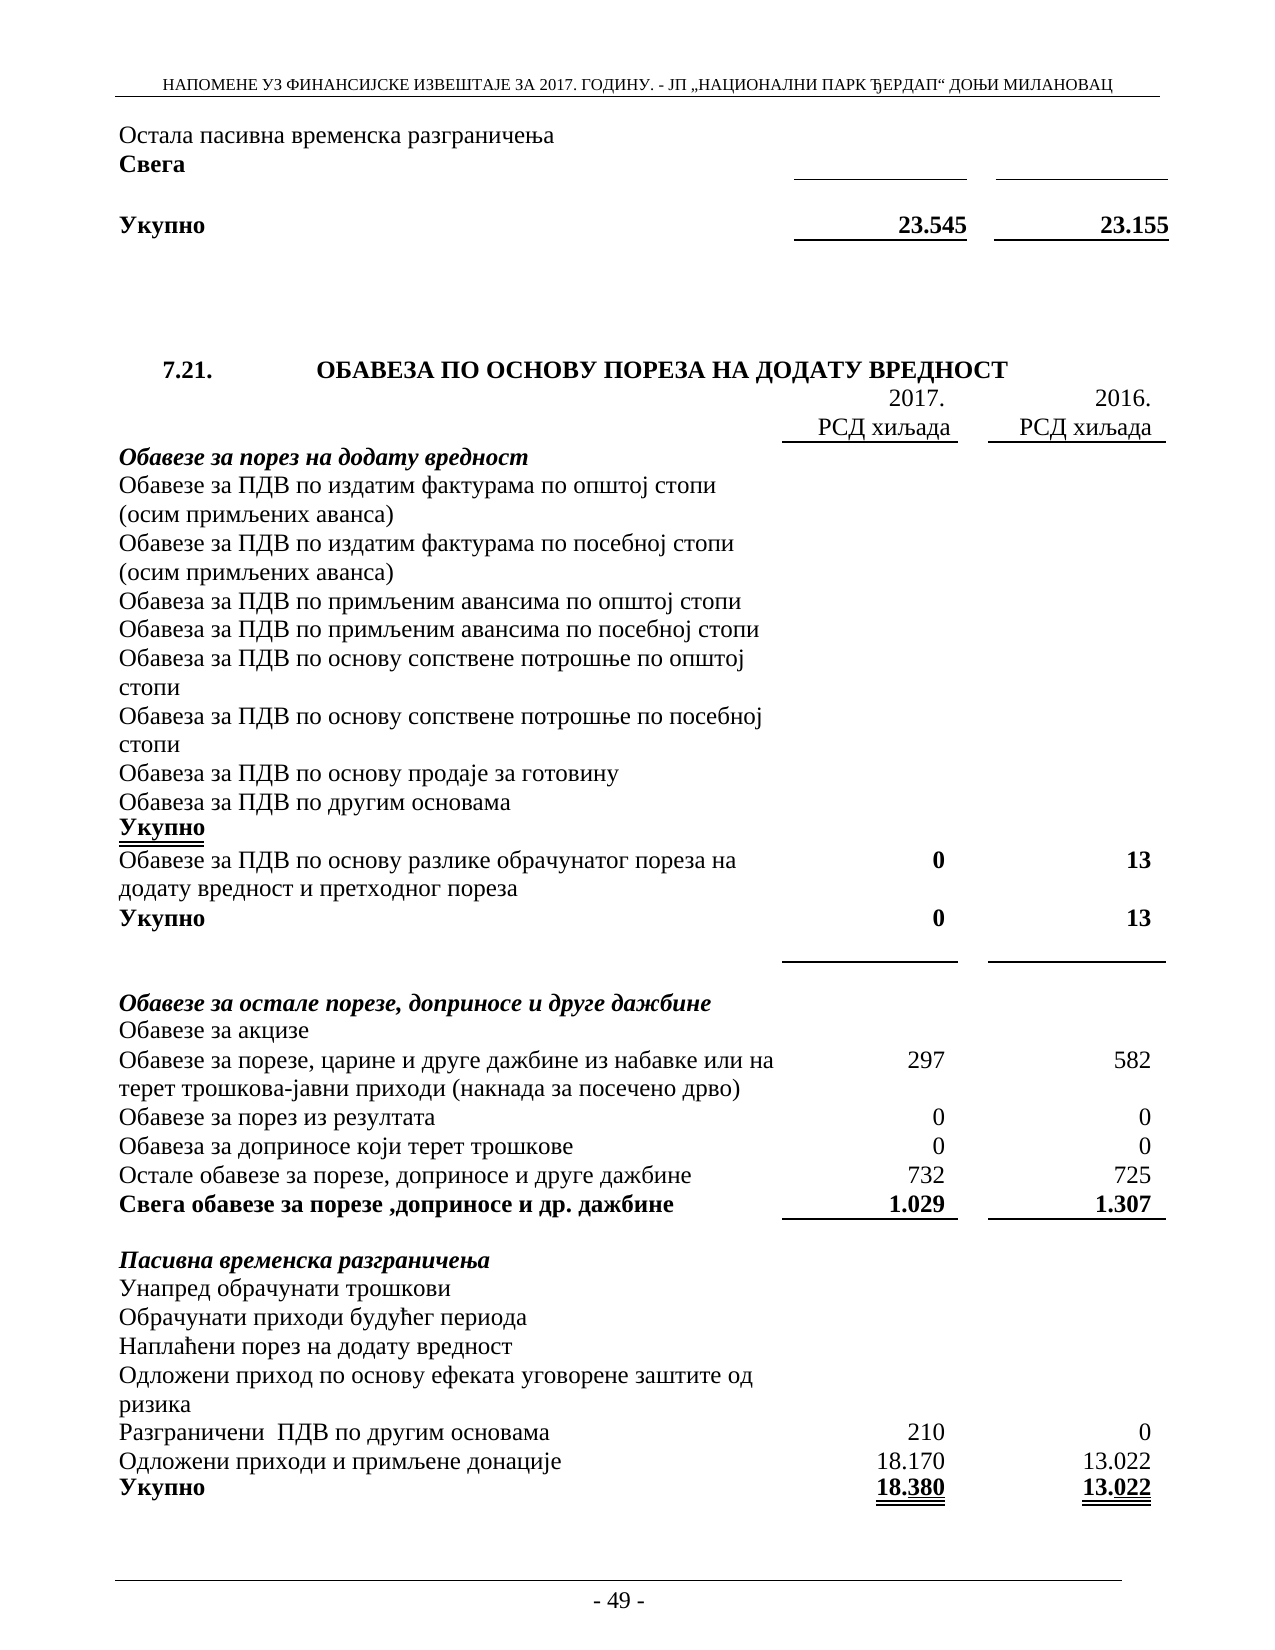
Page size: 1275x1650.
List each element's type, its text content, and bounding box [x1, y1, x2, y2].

table_cell [958, 902, 988, 931]
table_cell [1011, 874, 1082, 902]
table_cell [1082, 1016, 1151, 1045]
table_cell [945, 1016, 957, 1045]
table_cell Обавезе за порезе, царине и друге дажбине из набавке или на [119, 1045, 782, 1073]
table_cell [782, 1500, 876, 1504]
table_cell РСД хиљада [1011, 412, 1166, 441]
table_cell [1151, 1303, 1166, 1331]
table_cell [1082, 443, 1151, 471]
table_cell [1011, 443, 1082, 471]
table_cell [988, 845, 1011, 874]
table_cell Обавеза за ПДВ по другим основама [119, 787, 782, 816]
table_cell [958, 1500, 988, 1504]
table_cell [945, 845, 957, 874]
table_cell [119, 384, 204, 412]
table_cell [958, 672, 988, 701]
table_cell [958, 1418, 988, 1446]
table_cell [958, 1016, 988, 1045]
table_cell [782, 1274, 876, 1302]
table_cell [1082, 1331, 1151, 1360]
table_cell [945, 1131, 957, 1160]
table_cell [1082, 963, 1151, 1016]
table_cell [1151, 1360, 1166, 1389]
table_cell [1151, 672, 1166, 701]
table_cell терет трошкова-јавни приходи (накнада за посечено дрво) [119, 1074, 782, 1102]
table_cell (осим примљених аванса) [119, 557, 782, 586]
table_cell Укупно [119, 816, 312, 841]
table_cell [945, 730, 957, 758]
table_cell Обрачунати приходи будућег периода [119, 1303, 782, 1331]
table_cell Обавезе за ПДВ по основу разлике обрачунатог пореза на [119, 845, 782, 874]
table_cell [1082, 672, 1151, 701]
table_cell Одложени приход по основу ефеката уговорене заштите од [119, 1360, 782, 1389]
table_cell [958, 841, 988, 845]
table_cell [1011, 557, 1082, 586]
table_cell [958, 471, 988, 499]
table_cell [945, 931, 957, 961]
table_cell [876, 730, 945, 758]
table_cell [876, 701, 945, 729]
table_cell [782, 443, 876, 471]
table_header 23.155 [994, 208, 1169, 238]
table_cell [958, 931, 988, 961]
table_cell [782, 758, 876, 787]
table_cell [876, 816, 945, 841]
table_cell Укупно [119, 902, 312, 931]
table_cell [958, 845, 988, 874]
table_cell [945, 841, 957, 845]
table_cell [1166, 1131, 1171, 1160]
table_cell [988, 615, 1011, 643]
table_cell [945, 1160, 957, 1188]
table_cell [782, 1360, 876, 1389]
table_cell [1011, 615, 1082, 643]
table_cell [945, 902, 957, 931]
table_cell [782, 586, 876, 614]
table_cell [1151, 1102, 1166, 1131]
table_cell [958, 1475, 988, 1500]
table_cell [1082, 1220, 1151, 1274]
table_cell [1151, 963, 1166, 1016]
table_cell [312, 1389, 782, 1417]
table_cell [1166, 586, 1171, 614]
table_cell [945, 443, 957, 471]
table_cell [958, 1331, 988, 1360]
table_cell [1151, 1274, 1166, 1302]
table_cell [782, 841, 876, 845]
table_cell [1151, 1131, 1166, 1160]
table_cell Обавеза за доприносе који терет трошкове [119, 1131, 782, 1160]
table_cell [1082, 528, 1151, 557]
table_cell [945, 471, 957, 499]
table_cell [945, 500, 957, 528]
table_cell [876, 787, 945, 816]
table_cell [1082, 1389, 1151, 1417]
table_cell [876, 443, 945, 471]
table_cell [1082, 500, 1151, 528]
table_cell [1011, 500, 1082, 528]
table_cell Обавезе за ПДВ по издатим фактурама по општој стопи [119, 471, 782, 499]
table_cell 2016. [1011, 384, 1151, 412]
table_cell [988, 528, 1011, 557]
table_cell [1166, 902, 1171, 931]
table_cell [782, 1331, 876, 1360]
table_cell [988, 1074, 1011, 1102]
table_cell [1166, 672, 1171, 701]
table_cell [958, 758, 988, 787]
table_cell [1166, 787, 1171, 816]
table_cell [1082, 874, 1151, 902]
table_cell 0 [782, 1102, 945, 1131]
table_cell [1166, 1218, 1171, 1274]
table_cell [958, 643, 988, 672]
table_cell [1151, 1500, 1166, 1504]
table_cell [945, 1475, 957, 1500]
table_cell [1011, 586, 1082, 614]
table_cell [988, 902, 1011, 931]
table_cell [1166, 1418, 1171, 1446]
table_cell [312, 730, 782, 758]
table_cell [958, 787, 988, 816]
table_cell [1082, 816, 1151, 841]
table_cell [1151, 1160, 1166, 1188]
table_cell [1082, 1274, 1151, 1302]
table_cell [1166, 384, 1171, 412]
table_cell [988, 384, 1011, 412]
table_cell [945, 643, 957, 672]
table_cell 2017. [782, 384, 945, 412]
table_cell [1166, 1189, 1171, 1218]
table_cell [945, 1074, 957, 1102]
table_cell [1166, 471, 1171, 499]
table_cell [1011, 841, 1082, 845]
table_cell [1151, 902, 1166, 931]
table_cell [1166, 1360, 1171, 1389]
table_cell [945, 963, 957, 1016]
table_cell [782, 816, 876, 841]
table_cell [782, 963, 876, 1016]
table_cell [988, 471, 1011, 499]
table_cell [782, 615, 876, 643]
table_cell [119, 412, 204, 441]
table_cell 18.170 [782, 1446, 945, 1475]
table_cell [1166, 412, 1171, 441]
table_cell [1082, 841, 1151, 845]
table_cell [1011, 1500, 1082, 1504]
table_cell [204, 384, 312, 412]
table_cell [1082, 787, 1151, 816]
table_cell [312, 1016, 782, 1045]
table_cell [1166, 528, 1171, 557]
table_cell [782, 500, 876, 528]
table_cell [945, 701, 957, 729]
table_header Укупно [119, 208, 794, 238]
table_cell [876, 1220, 945, 1274]
table_cell [1151, 586, 1166, 614]
table_header [1011, 355, 1082, 384]
table_cell [958, 961, 988, 1016]
table_cell [1151, 1016, 1166, 1045]
table_cell [988, 1500, 1011, 1504]
table_cell [958, 1274, 988, 1302]
table_cell [958, 874, 988, 902]
table_cell [1166, 758, 1171, 787]
table_cell [988, 1274, 1011, 1302]
table_cell [958, 586, 988, 614]
table_cell 1.307 [1011, 1189, 1151, 1218]
table_cell [958, 816, 988, 841]
table_cell [945, 1220, 957, 1274]
table_cell [1166, 1274, 1171, 1302]
table_cell [1151, 841, 1166, 845]
table_cell 13 [1011, 845, 1151, 874]
table_cell [876, 557, 945, 586]
table_cell [1166, 1303, 1171, 1331]
table_cell [1151, 443, 1166, 471]
table_cell [958, 1102, 988, 1131]
table_cell [945, 874, 957, 902]
table_cell [876, 528, 945, 557]
table_cell [988, 1016, 1011, 1045]
table_cell Обавезе за остале порезе, доприносе и друге дажбине [119, 931, 782, 1016]
table_header 7.21. [119, 355, 312, 384]
table_cell [945, 1360, 957, 1389]
table_cell [988, 1389, 1011, 1417]
table_cell [1082, 471, 1151, 499]
table_cell [876, 1074, 945, 1102]
table_cell [988, 758, 1011, 787]
table_cell Обавезе за порез из резултата [119, 1102, 782, 1131]
table_cell Унапред обрачунати трошкови [119, 1274, 782, 1302]
table_cell [988, 1475, 1011, 1500]
table_cell [1151, 528, 1166, 557]
table_cell [1151, 500, 1166, 528]
table_cell [958, 730, 988, 758]
table_cell 13.022 [1011, 1475, 1151, 1500]
table_cell додату вредност и претходног пореза [119, 874, 782, 902]
table_cell [1011, 701, 1082, 729]
table_cell [1011, 816, 1082, 841]
table_cell [1011, 963, 1082, 1016]
table_cell [958, 615, 988, 643]
table_cell 0 [782, 845, 945, 874]
table_cell [988, 931, 1011, 961]
text НАПОМЕНЕ УЗ ФИНАНСИЈСКЕ ИЗВЕШТАЈЕ ЗА 2017. ГОДИНУ. - ЈП „НАЦИОНАЛНИ ПАРК ЂЕРДАП“ ДОЊИ МИЛАНОВАЦ [162, 74, 1169, 94]
table_cell [988, 841, 1011, 845]
table_cell [119, 1500, 204, 1504]
table_cell [876, 841, 945, 845]
table_cell [958, 500, 988, 528]
table_cell Обавезе за ПДВ по издатим фактурама по посебној стопи [119, 528, 782, 557]
table_cell 0 [1011, 1418, 1151, 1446]
table_cell Пасивна временска разграничења [119, 1218, 782, 1274]
table_cell [945, 1045, 957, 1073]
table_cell [782, 528, 876, 557]
table_cell Обавеза за ПДВ по примљеним авансима по посебној стопи [119, 615, 782, 643]
table_cell [945, 787, 957, 816]
table_cell 0 [782, 1131, 945, 1160]
table_cell [945, 384, 957, 412]
table_cell [782, 1220, 876, 1274]
table_cell [1082, 586, 1151, 614]
table_cell [988, 557, 1011, 586]
table_cell [988, 643, 1011, 672]
table_cell [876, 672, 945, 701]
table_cell [1151, 874, 1166, 902]
table_cell [1011, 1331, 1082, 1360]
table_cell [988, 730, 1011, 758]
table_cell [1011, 1360, 1082, 1389]
table_cell [958, 1218, 988, 1274]
table_cell [1151, 1389, 1166, 1417]
table_cell Свега обавезе за порезе ,доприносе и др. дажбине [119, 1189, 782, 1218]
table_cell [876, 1303, 945, 1331]
table_cell [1166, 1074, 1171, 1102]
table_cell [945, 1331, 957, 1360]
table_cell [876, 1331, 945, 1360]
table_cell [782, 643, 876, 672]
text Остала пасивна временска разграничења [119, 120, 1169, 149]
table_cell [1082, 701, 1151, 729]
table_cell 18.380 [782, 1475, 945, 1500]
table_cell [1166, 1475, 1171, 1500]
table_cell [958, 441, 988, 471]
table_cell [945, 557, 957, 586]
table_cell [1151, 931, 1166, 961]
table_cell Разграничени ПДВ по другим основама [119, 1418, 782, 1446]
table_cell [988, 1360, 1011, 1389]
table_cell [1166, 615, 1171, 643]
table_cell Обавезе за акцизе [119, 1016, 312, 1045]
table_cell [1011, 1389, 1082, 1417]
table_cell [958, 384, 988, 412]
table_cell [1151, 845, 1166, 874]
table_cell [988, 1160, 1011, 1188]
table_cell [988, 874, 1011, 902]
table_cell [1151, 1418, 1166, 1446]
table_cell [1151, 816, 1166, 841]
table_header [967, 208, 994, 238]
table_cell 0 [782, 902, 945, 931]
table_cell [1011, 672, 1082, 701]
table_cell [1151, 1074, 1166, 1102]
table_cell [1011, 758, 1082, 787]
table_cell [782, 1074, 876, 1102]
table_cell [1151, 557, 1166, 586]
table_cell [876, 615, 945, 643]
table_cell [1166, 931, 1171, 961]
table_cell [988, 1189, 1011, 1218]
table_cell [958, 701, 988, 729]
table_cell [1151, 1446, 1166, 1475]
table_cell [988, 816, 1011, 841]
table_cell [945, 1189, 957, 1218]
table_cell 1.029 [782, 1189, 945, 1218]
table_cell [1166, 500, 1171, 528]
table_cell [1151, 1331, 1166, 1360]
text Свега [119, 149, 1169, 178]
table_cell [945, 1446, 957, 1475]
table_cell [1151, 1475, 1166, 1500]
table_cell [782, 1016, 876, 1045]
table_cell [1151, 758, 1166, 787]
table_cell [958, 1131, 988, 1160]
table_cell [1166, 557, 1171, 586]
table_cell стопи [119, 672, 312, 701]
table_cell Укупно [119, 1475, 312, 1500]
table_cell [945, 1418, 957, 1446]
table_cell [1166, 1389, 1171, 1417]
table_cell РСД хиљада [782, 412, 1011, 441]
table_cell [945, 1102, 957, 1131]
table_cell [782, 471, 876, 499]
table_cell 210 [782, 1418, 945, 1446]
table_cell [988, 1131, 1011, 1160]
table_cell Наплаћени порез на додату вредност [119, 1331, 782, 1360]
table_cell [988, 1331, 1011, 1360]
table_cell Обавеза за ПДВ по примљеним авансима по општој стопи [119, 586, 782, 614]
table_cell [988, 586, 1011, 614]
table_cell [782, 874, 876, 902]
table_cell [1151, 615, 1166, 643]
table_cell [1166, 1016, 1171, 1045]
table_cell [1082, 730, 1151, 758]
table_cell [988, 1418, 1011, 1446]
table_cell [945, 816, 957, 841]
table_cell ризика [119, 1389, 312, 1417]
table_cell [204, 841, 782, 845]
table_cell [988, 443, 1011, 471]
table_cell [312, 1500, 782, 1504]
table_cell [876, 963, 945, 1016]
table_header [1166, 355, 1171, 384]
table_cell [945, 615, 957, 643]
table_cell 13 [1011, 902, 1151, 931]
table_cell [1166, 874, 1171, 902]
table_cell [1166, 845, 1171, 874]
table_cell [1166, 643, 1171, 672]
table_cell [1011, 787, 1082, 816]
table_cell [782, 730, 876, 758]
table_cell [988, 1446, 1011, 1475]
table_cell [1082, 557, 1151, 586]
table_header [1151, 355, 1166, 384]
table_cell [1151, 643, 1166, 672]
table_cell [1151, 471, 1166, 499]
table_header 23.545 [794, 208, 967, 238]
table_cell [1166, 816, 1171, 841]
table_cell [876, 758, 945, 787]
table_cell [876, 1389, 945, 1417]
table_cell [958, 1389, 988, 1417]
table_cell 582 [1011, 1045, 1151, 1073]
table_cell [958, 1303, 988, 1331]
table_cell [988, 1045, 1011, 1073]
table_cell [1082, 931, 1151, 961]
table_cell [204, 1500, 312, 1504]
table_cell [958, 1446, 988, 1475]
text - 49 - [119, 1586, 1119, 1614]
table_cell [312, 672, 782, 701]
table_cell [876, 500, 945, 528]
table_cell 297 [782, 1045, 945, 1073]
table_cell [945, 1274, 957, 1302]
table_cell [204, 412, 312, 441]
table_cell [988, 701, 1011, 729]
table_cell [1166, 1045, 1171, 1073]
table_cell [312, 412, 782, 441]
table_cell 0 [1011, 1102, 1151, 1131]
table_cell [1151, 384, 1166, 412]
table_cell [958, 1045, 988, 1073]
table_cell [1166, 1331, 1171, 1360]
table_cell [988, 672, 1011, 701]
table_cell [958, 528, 988, 557]
table_cell [876, 643, 945, 672]
table_cell [1082, 615, 1151, 643]
table_cell [1166, 1446, 1171, 1475]
table_cell [1082, 1303, 1151, 1331]
table_cell [988, 500, 1011, 528]
table_header ОБАВЕЗА ПО ОСНОВУ ПОРЕЗА НА ДОДАТУ ВРЕДНОСТ [312, 355, 1011, 384]
table_cell [958, 1189, 988, 1218]
table_cell 0 [1011, 1131, 1151, 1160]
table_cell [988, 1220, 1011, 1274]
table_cell [1011, 1274, 1082, 1302]
table_cell [1082, 1074, 1151, 1102]
table_cell [1011, 1220, 1082, 1274]
table_cell (осим примљених аванса) [119, 500, 782, 528]
table_cell [945, 672, 957, 701]
table_cell [782, 1389, 876, 1417]
table_cell [945, 1500, 957, 1504]
table_cell [1011, 1016, 1082, 1045]
table_cell [876, 1360, 945, 1389]
table_cell [988, 1303, 1011, 1331]
table_cell Обавезе за порез на додату вредност [119, 441, 782, 471]
table_cell [1151, 1189, 1166, 1218]
table_cell [782, 701, 876, 729]
table_cell [1166, 701, 1171, 729]
table_cell [1166, 961, 1171, 1016]
table_cell стопи [119, 730, 312, 758]
table_cell [1166, 441, 1171, 471]
table_cell [958, 1074, 988, 1102]
table_cell [945, 1389, 957, 1417]
table_cell [945, 1303, 957, 1331]
table_cell [945, 528, 957, 557]
table_cell 725 [1011, 1160, 1151, 1188]
table_cell [1011, 1303, 1082, 1331]
table_cell [1166, 1102, 1171, 1131]
table_cell [958, 1160, 988, 1188]
table_cell [312, 384, 782, 412]
table_cell [876, 931, 945, 961]
table_cell 13.022 [1011, 1446, 1151, 1475]
table_cell [1011, 931, 1082, 961]
table_cell Одложени приходи и примљене донације [119, 1446, 782, 1475]
table_cell [876, 586, 945, 614]
table_cell [1082, 643, 1151, 672]
table_cell [1011, 528, 1082, 557]
table_cell [782, 931, 876, 961]
table_cell [958, 1360, 988, 1389]
table_cell [1082, 758, 1151, 787]
table_cell Обавеза за ПДВ по основу сопствене потрошње по општој [119, 643, 782, 672]
table_cell [958, 557, 988, 586]
table_cell [876, 1274, 945, 1302]
table_cell [876, 874, 945, 902]
table_cell [1011, 471, 1082, 499]
table_cell [1011, 1074, 1082, 1102]
table_cell [988, 787, 1011, 816]
table_cell [782, 1303, 876, 1331]
table_cell [945, 758, 957, 787]
table_cell Остале обавезе за порезе, доприносе и друге дажбине [119, 1160, 782, 1188]
table_cell [1011, 643, 1082, 672]
table_cell [782, 672, 876, 701]
table_cell [312, 1475, 782, 1500]
table_cell [312, 816, 782, 841]
table_cell [945, 586, 957, 614]
table_cell [1166, 730, 1171, 758]
table_cell 732 [782, 1160, 945, 1188]
table_cell [782, 557, 876, 586]
table_cell [782, 787, 876, 816]
table_cell [1011, 730, 1082, 758]
table_header [1082, 355, 1151, 384]
table_cell [876, 1016, 945, 1045]
table_cell [312, 902, 782, 931]
table_cell [1151, 787, 1166, 816]
table_cell [1151, 701, 1166, 729]
table_cell [1082, 1360, 1151, 1389]
table_cell [876, 471, 945, 499]
table_cell [1151, 730, 1166, 758]
table_cell Обавеза за ПДВ по основу сопствене потрошње по посебној [119, 701, 782, 729]
table_cell [988, 963, 1011, 1016]
table_cell Обавеза за ПДВ по основу продаје за готовину [119, 758, 782, 787]
table_cell [1151, 1045, 1166, 1073]
table_cell [1166, 1160, 1171, 1188]
table_cell [1151, 1220, 1166, 1274]
table_cell [988, 1102, 1011, 1131]
